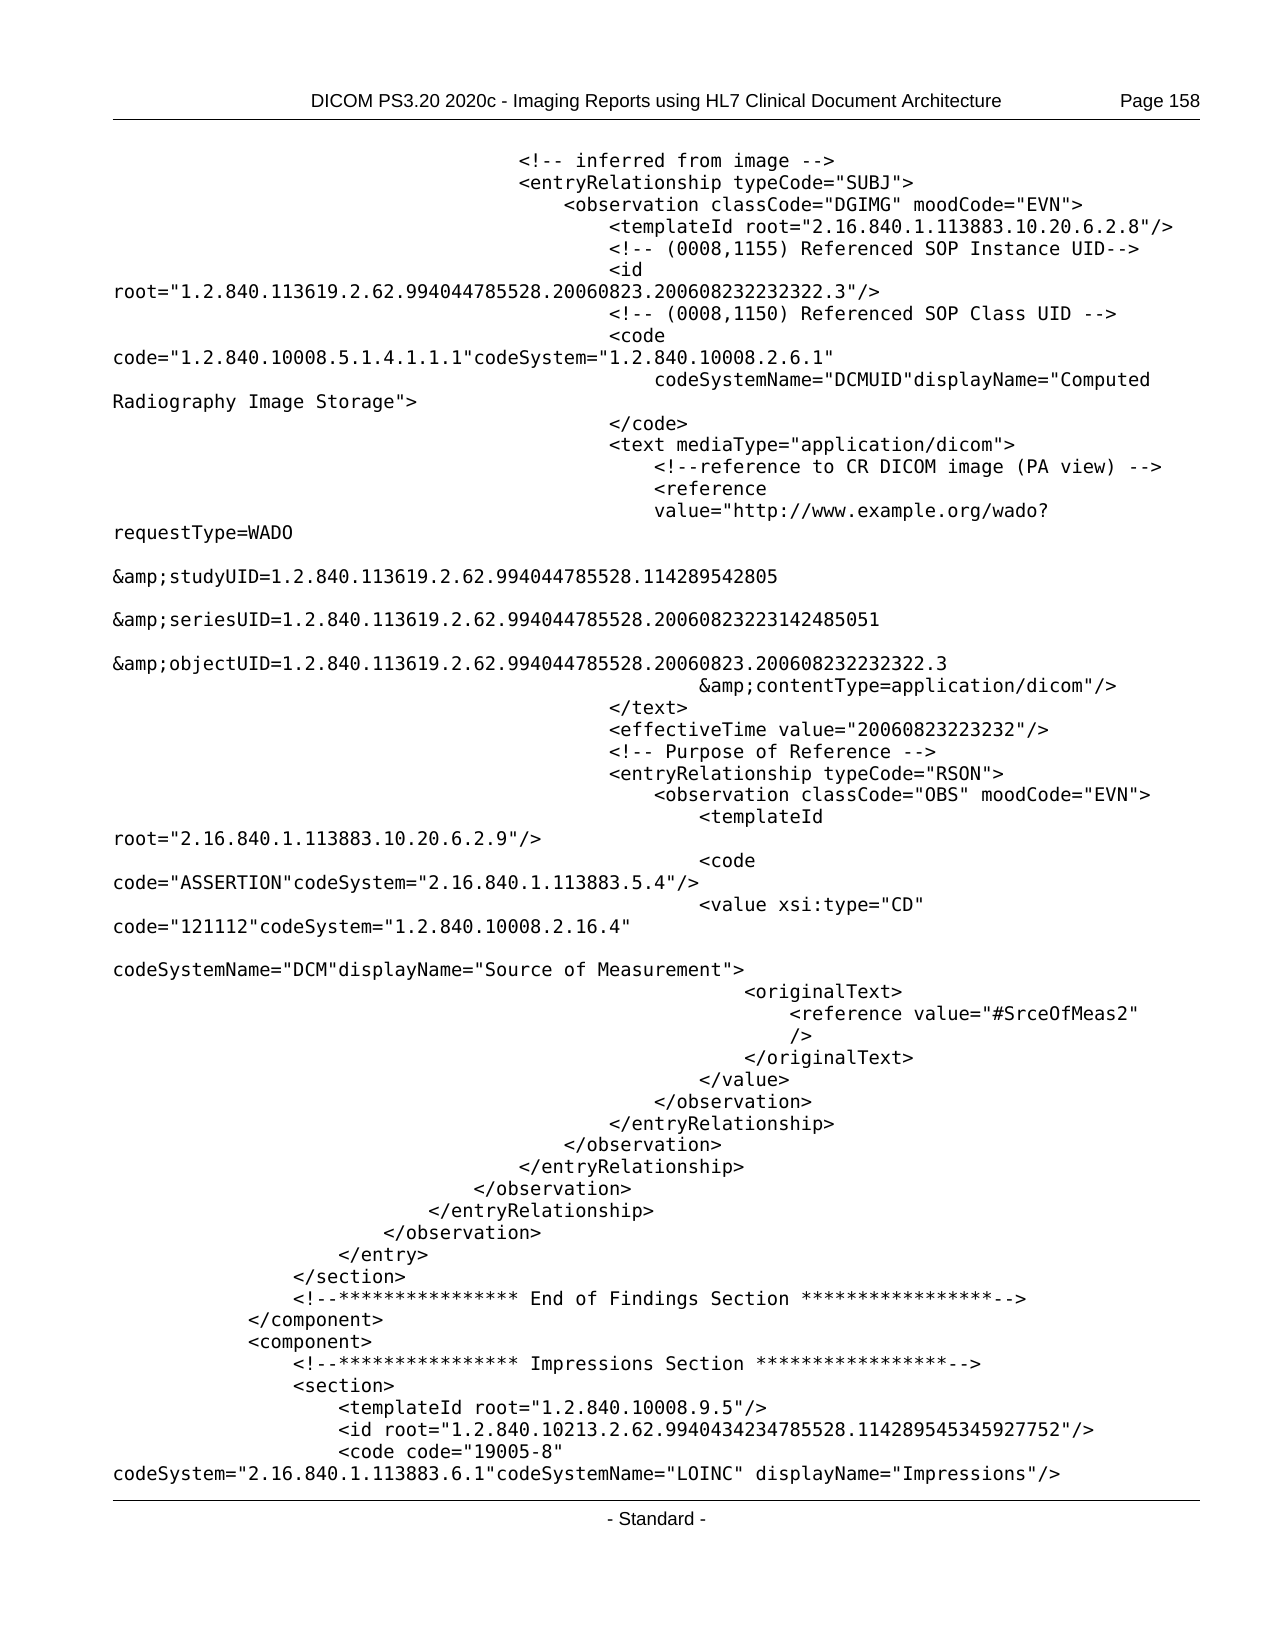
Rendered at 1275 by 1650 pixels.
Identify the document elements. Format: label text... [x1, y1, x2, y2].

text <!-- inferred from image --> <entryRelationship typeCode="SUBJ"> <observation classCode="DGIMG" moodCode="EVN"> <templateId root="2.16.840.1.113883.10.20.6.2.8"/> <!-- (0008,1155) Referenced SOP Instance UID--> <id root="1.2.840.113619.2.62.994044785528.20060823.200608232232322.3"/> <!-- (0008,1150) Referenced SOP Class UID --> <code code="1.2.840.10008.5.1.4.1.1.1"codeSystem="1.2.840.10008.2.6.1" codeSystemName="DCMUID"displayName="Computed Radiography Image Storage"> </code> <text mediaType="application/dicom"> <!--reference to CR DICOM image (PA view) --> <reference value="http://www.example.org/wado?requestType=WADO &amp;studyUID=1.2.840.113619.2.62.994044785528.114289542805 &amp;seriesUID=1.2.840.113619.2.62.994044785528.20060823223142485051 &amp;objectUID=1.2.840.113619.2.62.994044785528.20060823.200608232232322.3 &amp;contentType=application/dicom"/> </text> <effectiveTime value="20060823223232"/> <!-- Purpose of Reference --> <entryRelationship typeCode="RSON"> <observation classCode="OBS" moodCode="EVN"> <templateId root="2.16.840.1.113883.10.20.6.2.9"/> <code code="ASSERTION"codeSystem="2.16.840.1.113883.5.4"/> <value xsi:type="CD" code="121112"codeSystem="1.2.840.10008.2.16.4" codeSystemName="DCM"displayName="Source of Measurement"> <originalText> <reference value="#SrceOfMeas2" /> </originalText> </value> </observation> </entryRelationship> </observation> </entryRelationship> </observation> </entryRelationship> </observation> </entry> </section> <!--**************** End of Findings Section *****************--> </component> <component> <!--**************** Impressions Section *****************--> <section> <templateId root="1.2.840.10008.9.5"/> <id root="1.2.840.10213.2.62.9940434234785528.114289545345927752"/> <code code="19005-8" codeSystem="2.16.840.1.113883.6.1"codeSystemName="LOINC" displayName="Impressions"/> [112, 150, 1200, 1484]
